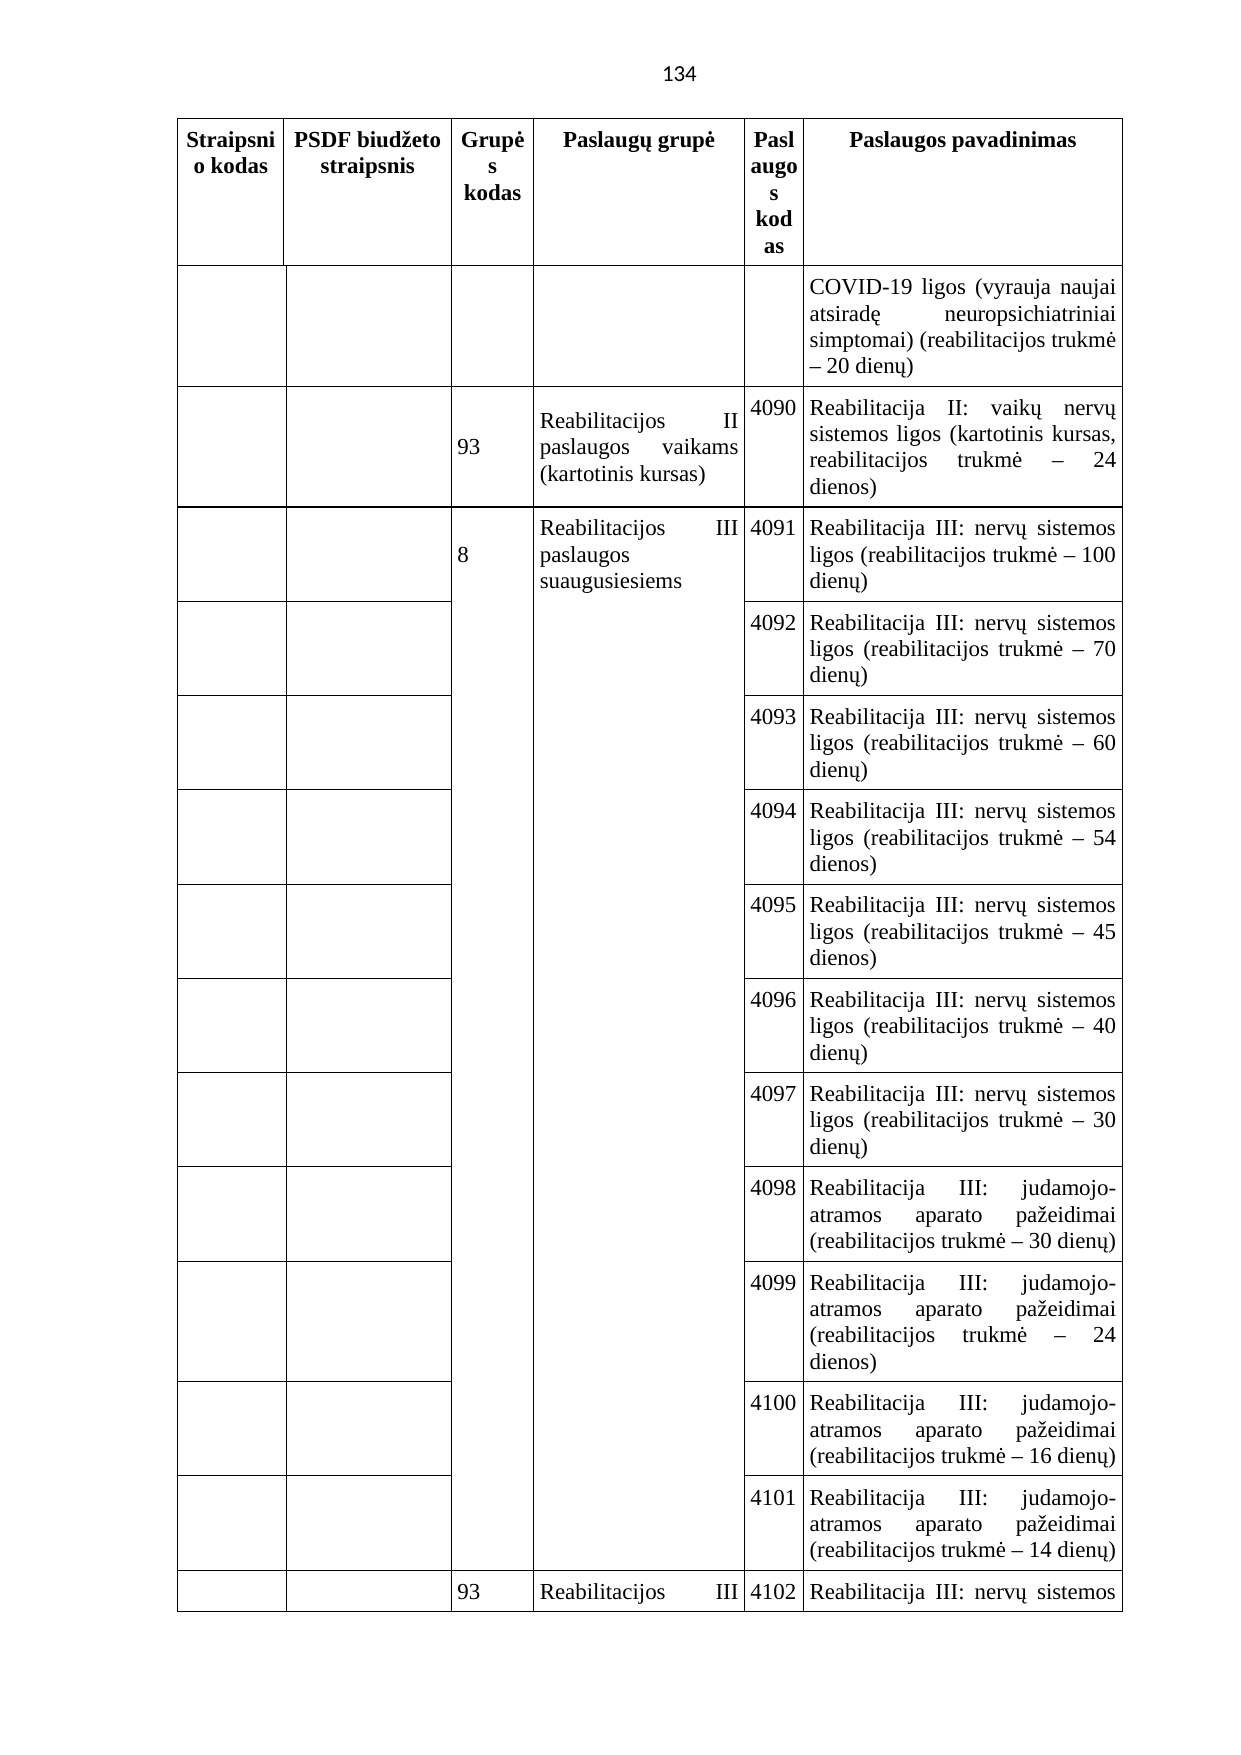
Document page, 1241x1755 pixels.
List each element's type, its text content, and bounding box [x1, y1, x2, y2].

table_cell [534, 789, 744, 883]
table_cell [452, 1166, 533, 1261]
table_cell [178, 602, 286, 695]
table_cell 4090 [745, 387, 803, 506]
table_cell [287, 1262, 451, 1381]
table_cell [287, 508, 451, 601]
table_cell 4095 [745, 885, 803, 978]
table_cell [178, 790, 286, 883]
table_cell 4093 [745, 696, 803, 789]
table_header Grupės kodas [452, 119, 533, 265]
table_cell Reabilitacija III: nervų sistemos [804, 1571, 1122, 1611]
table_cell [178, 1476, 286, 1570]
table_cell [178, 387, 286, 506]
table_cell [745, 266, 803, 386]
table_cell [534, 1475, 744, 1570]
table_cell [178, 1167, 286, 1261]
table_header Paslaugos pavadinimas [804, 119, 1122, 265]
table_cell [534, 601, 744, 695]
table_cell Reabilitacija III: judamojo-atramos aparato pažeidimai (reabilitacijos trukmė – 16 dienų) [804, 1382, 1122, 1475]
table_cell [287, 387, 451, 506]
table_header Straipsnio kodas [178, 119, 283, 265]
table_header PSDF biudžeto straipsnis [284, 119, 451, 265]
table_cell Reabilitacija III: judamojo-atramos aparato pažeidimai (reabilitacijos trukmė – 24 dienos) [804, 1262, 1122, 1381]
table_cell 8 [452, 508, 533, 601]
table_cell [534, 266, 744, 386]
table_cell [452, 601, 533, 695]
table_cell Reabilitacijos III [534, 1571, 744, 1611]
table_cell [178, 1382, 286, 1475]
table_cell [287, 1073, 451, 1166]
table_cell [178, 266, 286, 386]
table_cell [178, 1073, 286, 1166]
table_cell [287, 696, 451, 789]
table_cell Reabilitacija III: judamojo-atramos aparato pažeidimai (reabilitacijos trukmė – 30 dienų) [804, 1167, 1122, 1261]
table_cell COVID-19 ligos (vyrauja naujai atsiradę neuropsichiatriniai simptomai) (reabilitacijos trukmė – 20 dienų) [804, 266, 1122, 386]
table_cell [452, 789, 533, 883]
table_cell 4102 [745, 1571, 803, 1611]
table_cell 4091 [745, 508, 803, 601]
table_cell [534, 1166, 744, 1261]
table_cell Reabilitacija III: judamojo-atramos aparato pažeidimai (reabilitacijos trukmė – 14 dienų) [804, 1476, 1122, 1570]
table_cell [452, 884, 533, 978]
table_cell [287, 1571, 451, 1611]
table_cell [287, 885, 451, 978]
table_cell [287, 602, 451, 695]
table_cell [534, 1261, 744, 1381]
table_cell [452, 1381, 533, 1475]
table_cell 93 [452, 1571, 533, 1611]
table_cell [287, 1476, 451, 1570]
table_cell Reabilitacija III: nervų sistemos ligos (reabilitacijos trukmė – 70 dienų) [804, 602, 1122, 695]
table_cell 4094 [745, 790, 803, 883]
table_cell [452, 266, 533, 386]
table_header Paslaugų grupė [534, 119, 744, 265]
table_cell [452, 1475, 533, 1570]
table_cell 4099 [745, 1262, 803, 1381]
table_cell Reabilitacijos III paslaugos suaugusiesiems [534, 508, 744, 601]
table_cell [178, 979, 286, 1072]
table_cell [287, 266, 451, 386]
table_cell [287, 790, 451, 883]
table_cell [287, 1167, 451, 1261]
table_cell [452, 695, 533, 789]
table_cell [178, 1262, 286, 1381]
table_cell Reabilitacija III: nervų sistemos ligos (reabilitacijos trukmė – 30 dienų) [804, 1073, 1122, 1166]
table_cell Reabilitacija II: vaikų nervų sistemos ligos (kartotinis kursas, reabilitacijos trukmė – 24 dienos) [804, 387, 1122, 506]
table_cell [534, 695, 744, 789]
table_cell 93 [452, 387, 533, 506]
table_cell [178, 885, 286, 978]
table_cell 4101 [745, 1476, 803, 1570]
table_cell [178, 1571, 286, 1611]
table_cell Reabilitacija III: nervų sistemos ligos (reabilitacijos trukmė – 40 dienų) [804, 979, 1122, 1072]
table_cell [452, 1261, 533, 1381]
table_cell 4096 [745, 979, 803, 1072]
table_cell [178, 508, 286, 601]
table_cell [534, 978, 744, 1072]
table_cell Reabilitacijos II paslaugos vaikams (kartotinis kursas) [534, 387, 744, 506]
table_cell Reabilitacija III: nervų sistemos ligos (reabilitacijos trukmė – 60 dienų) [804, 696, 1122, 789]
table_cell [452, 978, 533, 1072]
table_cell Reabilitacija III: nervų sistemos ligos (reabilitacijos trukmė – 54 dienos) [804, 790, 1122, 883]
table_cell [287, 979, 451, 1072]
table_cell 4098 [745, 1167, 803, 1261]
table_cell 4097 [745, 1073, 803, 1166]
table_cell 4092 [745, 602, 803, 695]
table_cell Reabilitacija III: nervų sistemos ligos (reabilitacijos trukmė – 100 dienų) [804, 508, 1122, 601]
table_cell [534, 1381, 744, 1475]
table_cell [534, 884, 744, 978]
table_cell [452, 1072, 533, 1166]
table_cell [534, 1072, 744, 1166]
table_header Paslaugos kodas [745, 119, 803, 265]
table_cell 4100 [745, 1382, 803, 1475]
table_cell Reabilitacija III: nervų sistemos ligos (reabilitacijos trukmė – 45 dienos) [804, 885, 1122, 978]
table_cell [178, 696, 286, 789]
table_cell [287, 1382, 451, 1475]
